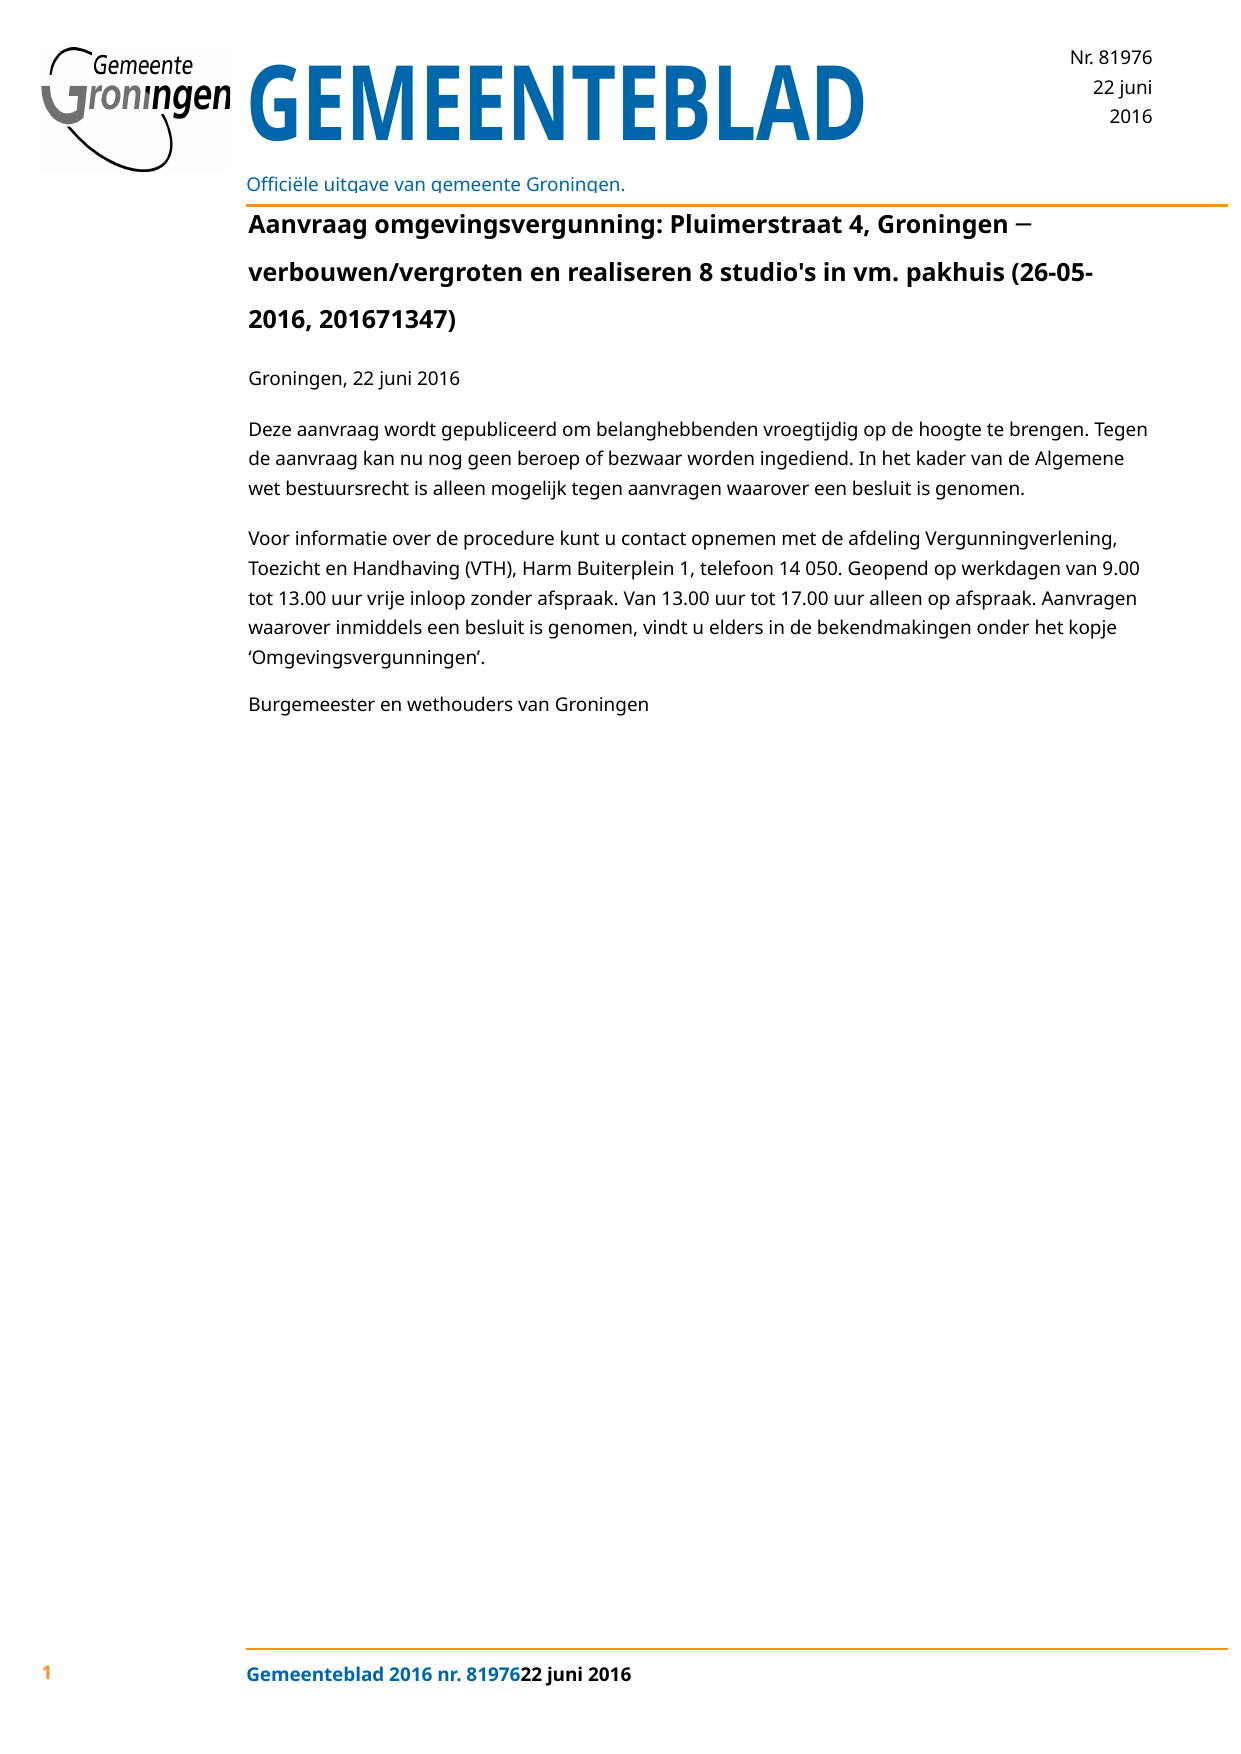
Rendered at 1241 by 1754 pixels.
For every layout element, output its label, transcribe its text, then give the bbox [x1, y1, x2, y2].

text Groningen, 22 juni 2016 [248, 366, 1152, 391]
text Voor informatie over de procedure kunt u contact opnemen met de afdeling Vergunningverlening, Toezicht en Handhaving (VTH), Harm Buiterplein 1, telefoon 14 050. Geopend op werkdagen van 9.00 tot 13.00 uur vrije inloop zonder afspraak. Van 13.00 uur tot 17.00 uur alleen op afspraak. Aanvragen waarover inmiddels een besluit is genomen, vindt u elders in de bekendmakingen onder het kopje ‘Omgevingsvergunningen’. [248, 526, 1152, 669]
text Burgemeester en wethouders van Groningen [248, 692, 1152, 717]
picture [41, 47, 231, 172]
text Deze aanvraag wordt gepubliceerd om belanghebbenden vroegtijdig op de hoogte te brengen. Tegen de aanvraag kan nu nog geen beroep of bezwaar worden ingediend. In het kader van de Algemene wet bestuursrecht is alleen mogelijk tegen aanvragen waarover een besluit is genomen. [248, 416, 1152, 501]
text Aanvraag omgevingsvergunning: Pluimerstraat 4, Groningen ─ verbouwen/vergroten en realiseren 8 studio's in vm. pakhuis (26-05-2016, 201671347) [248, 207, 1152, 336]
